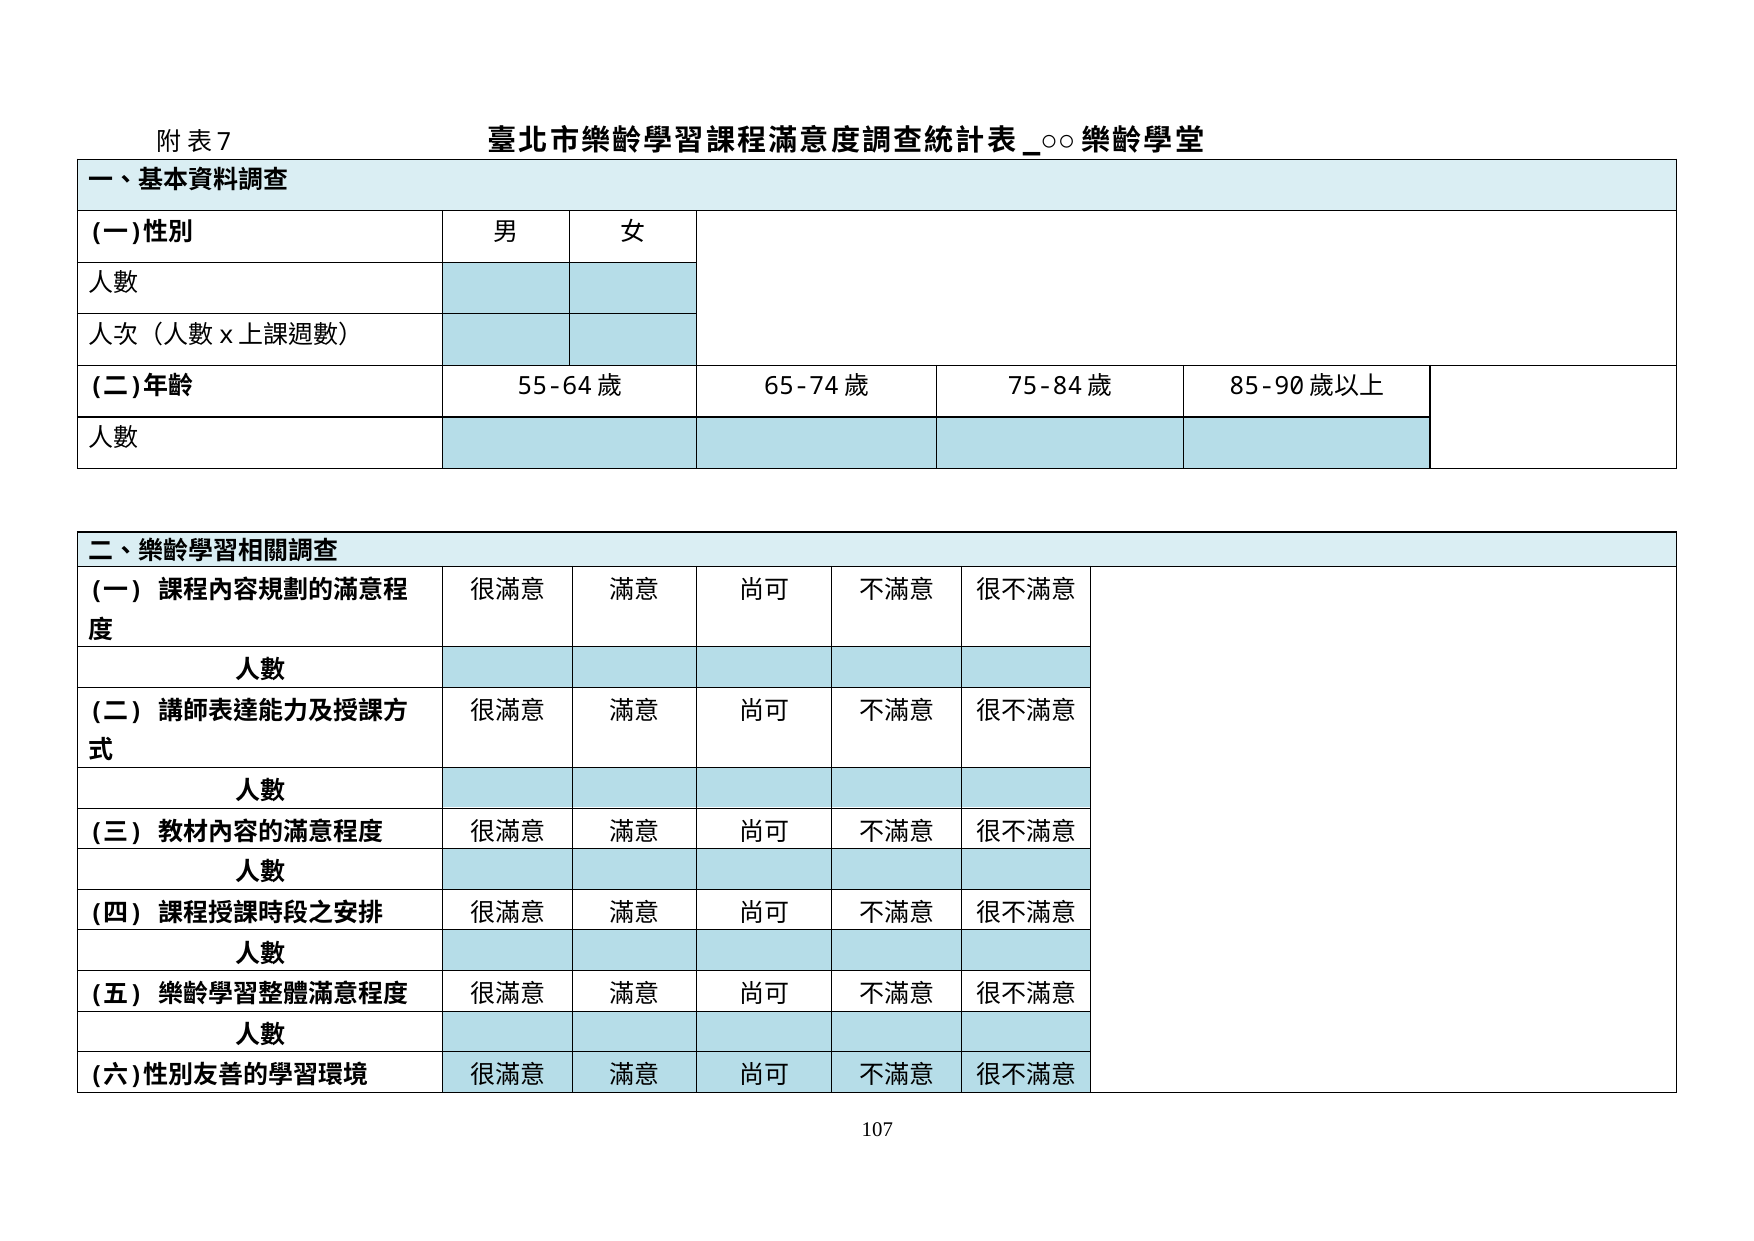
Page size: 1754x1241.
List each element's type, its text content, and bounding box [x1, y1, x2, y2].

table_cell 55-64歲 [443, 366, 696, 416]
table_cell 65-74歲 [697, 366, 936, 416]
table_cell 不滿意 [832, 890, 961, 929]
table_cell [937, 418, 1183, 468]
table_cell (一) 課程內容規劃的滿意程度 [78, 567, 442, 646]
table_cell [1184, 418, 1429, 468]
table_cell 75-84歲 [937, 366, 1183, 416]
table_cell [570, 314, 696, 365]
table_cell [1431, 366, 1676, 468]
table_cell 很滿意 [443, 567, 572, 646]
table_cell (二) 講師表達能力及授課方式 [78, 688, 442, 767]
table_cell 人數 [78, 418, 442, 468]
table_cell 人數 [78, 647, 442, 687]
table_cell 人次（人數x上課週數） [78, 314, 442, 365]
table_cell [573, 768, 696, 807]
table_cell 尚可 [697, 1052, 831, 1092]
table_cell (三) 教材內容的滿意程度 [78, 809, 442, 848]
table_cell (四) 課程授課時段之安排 [78, 890, 442, 929]
table_cell [573, 930, 696, 970]
table_cell (五) 樂齡學習整體滿意程度 [78, 971, 442, 1011]
table_cell [573, 647, 696, 687]
table_cell [573, 849, 696, 889]
table_cell [443, 930, 572, 970]
table_cell 人數 [78, 263, 442, 313]
table_cell 很不滿意 [962, 890, 1090, 929]
table_cell 很不滿意 [962, 1052, 1090, 1092]
text 附表7 臺北市樂齡學習課程滿意度調查統計表_○○樂齡學堂 [153, 96, 1601, 158]
table_cell 不滿意 [832, 688, 961, 767]
table_cell [443, 1012, 572, 1051]
table_cell 很滿意 [443, 890, 572, 929]
table_cell 尚可 [697, 688, 831, 767]
table_cell [443, 263, 569, 313]
table_cell 人數 [78, 768, 442, 807]
table_cell 人數 [78, 1012, 442, 1051]
table_cell [443, 849, 572, 889]
table_cell 滿意 [573, 1052, 696, 1092]
table_cell 滿意 [573, 809, 696, 848]
table_cell [443, 418, 696, 468]
table_cell 很不滿意 [962, 971, 1090, 1011]
table_cell [962, 849, 1090, 889]
table_cell [832, 1012, 961, 1051]
table_cell 尚可 [697, 890, 831, 929]
table_cell 很不滿意 [962, 688, 1090, 767]
table_cell 滿意 [573, 688, 696, 767]
table_cell [697, 768, 831, 807]
table_cell 85-90歲以上 [1184, 366, 1429, 416]
table_cell 尚可 [697, 809, 831, 848]
table_cell [697, 1012, 831, 1051]
table_cell (一)性別 [78, 211, 442, 262]
table_cell 女 [570, 211, 696, 262]
table_header 一、基本資料調查 [78, 160, 1676, 210]
table_cell 尚可 [697, 567, 831, 646]
table_cell [443, 647, 572, 687]
table_cell 很不滿意 [962, 809, 1090, 848]
table_cell [962, 1012, 1090, 1051]
table_cell [962, 647, 1090, 687]
table_cell [832, 849, 961, 889]
table_cell (六)性別友善的學習環境 [78, 1052, 442, 1092]
table_cell [1091, 567, 1676, 1092]
table_cell 很不滿意 [962, 567, 1090, 646]
table_cell (二)年齡 [78, 366, 442, 416]
table_header 二、樂齡學習相關調查 [78, 533, 1676, 566]
table_cell 尚可 [697, 971, 831, 1011]
table_cell [832, 930, 961, 970]
table_cell [832, 768, 961, 807]
table_cell [962, 768, 1090, 807]
table_cell [697, 849, 831, 889]
table_cell [443, 768, 572, 807]
table_cell 很滿意 [443, 971, 572, 1011]
table_cell [962, 930, 1090, 970]
table_cell 人數 [78, 930, 442, 970]
table_cell [832, 647, 961, 687]
table_cell 男 [443, 211, 569, 262]
table_cell [697, 211, 1676, 365]
table_cell 滿意 [573, 971, 696, 1011]
table_cell [570, 263, 696, 313]
table_cell 不滿意 [832, 567, 961, 646]
table_cell 很滿意 [443, 809, 572, 848]
table_cell 不滿意 [832, 1052, 961, 1092]
table_cell 滿意 [573, 890, 696, 929]
table_cell [697, 418, 936, 468]
table_cell 不滿意 [832, 971, 961, 1011]
table_cell 滿意 [573, 567, 696, 646]
table_cell [443, 314, 569, 365]
table_cell [697, 647, 831, 687]
table_cell 很滿意 [443, 1052, 572, 1092]
table_cell [573, 1012, 696, 1051]
table_cell 很滿意 [443, 688, 572, 767]
table_cell [697, 930, 831, 970]
table_cell 人數 [78, 849, 442, 889]
table_cell 不滿意 [832, 809, 961, 848]
